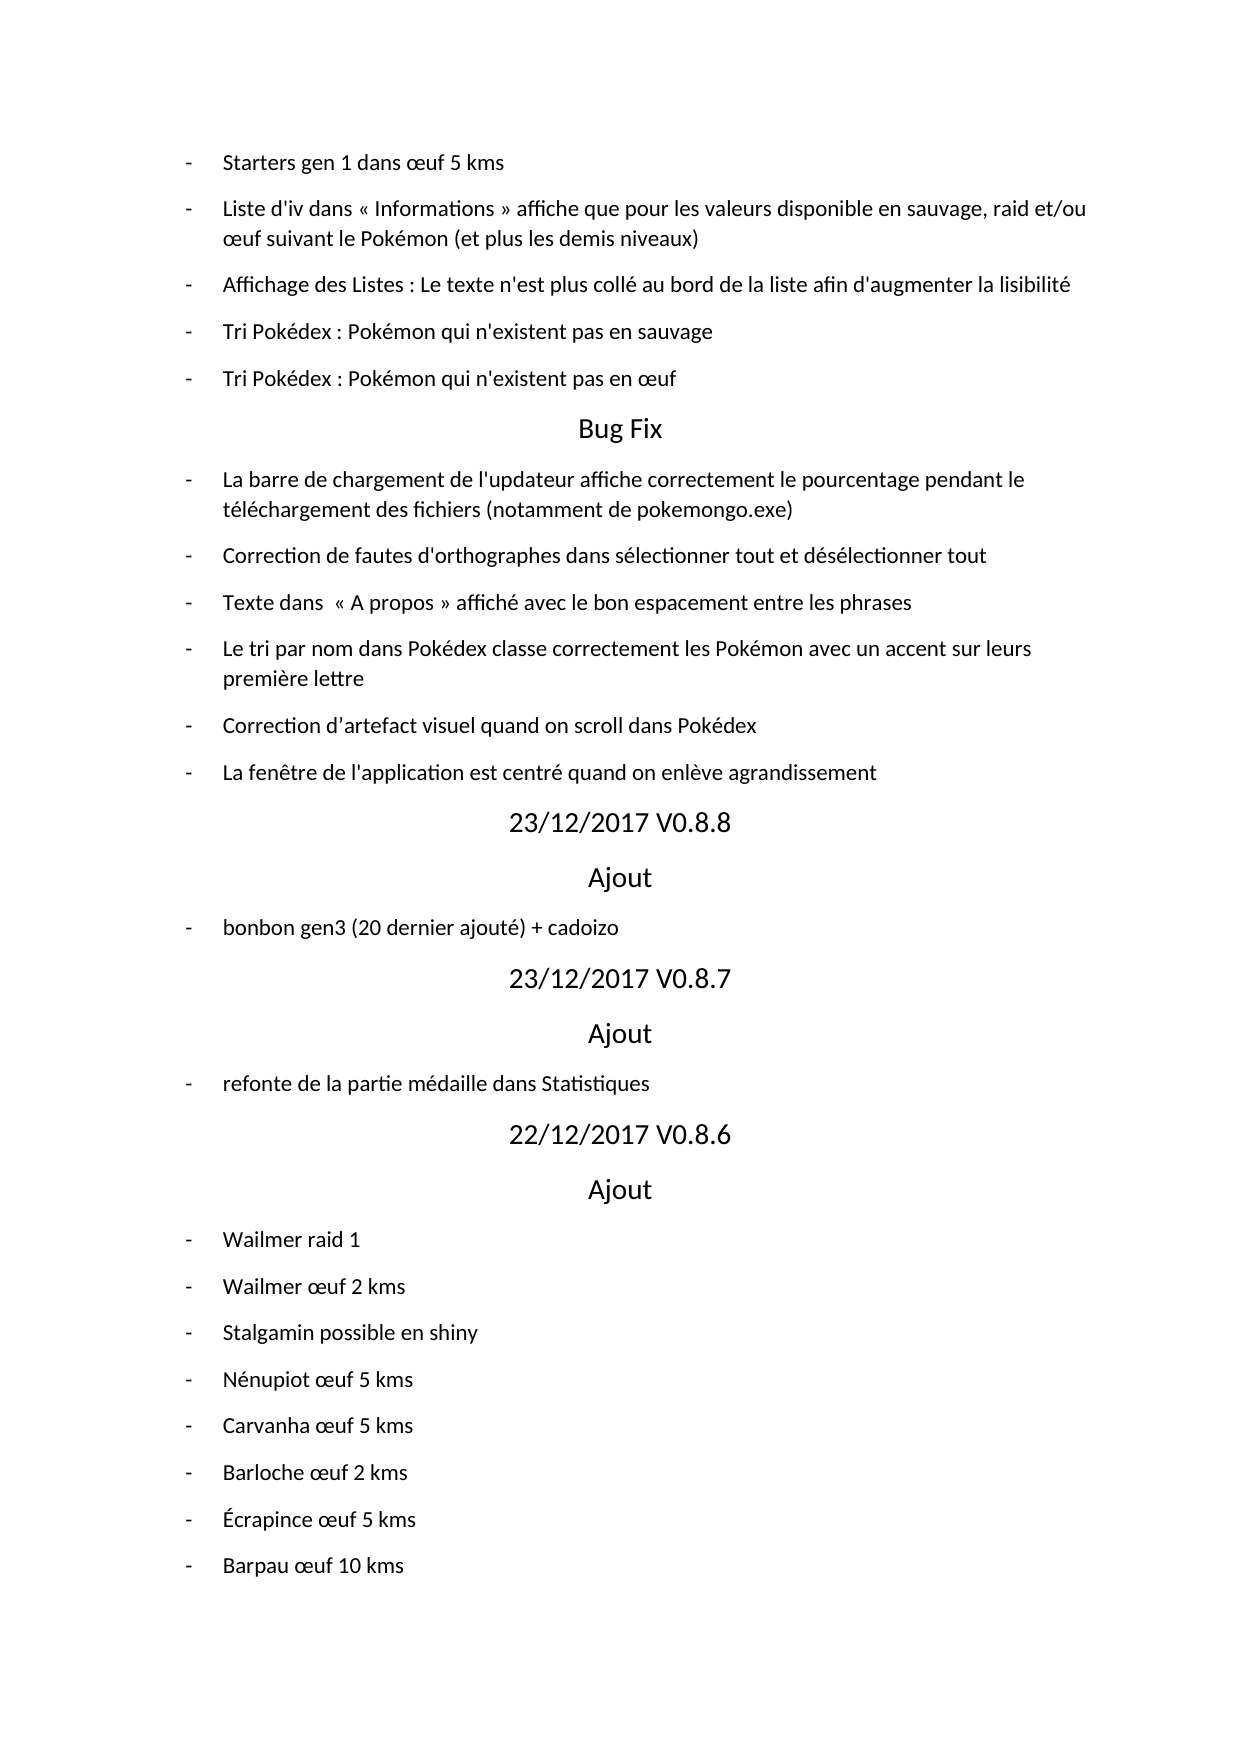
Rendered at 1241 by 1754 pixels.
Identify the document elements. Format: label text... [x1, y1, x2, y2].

list Liste d'iv dans « Informations » affiche que pour les valeurs disponible en sauvage, raid et/ou œuf suivant le Pokémon (et plus les demis niveaux) [185, 194, 1093, 252]
list Bug Fix [148, 410, 1093, 446]
text Ajout [148, 1015, 1093, 1050]
list Correction d’artefact visuel quand on scroll dans Pokédex [185, 711, 1093, 739]
text 23/12/2017 V0.8.7 [148, 960, 1093, 996]
text 22/12/2017 V0.8.6 [148, 1116, 1093, 1152]
text Ajout [148, 1171, 1093, 1206]
list Barpau œuf 10 kms [185, 1551, 1093, 1579]
list Starters gen 1 dans œuf 5 kms [185, 148, 1093, 176]
list Tri Pokédex : Pokémon qui n'existent pas en sauvage [185, 317, 1093, 345]
text 23/12/2017 V0.8.8 [148, 804, 1093, 840]
list Carvanha œuf 5 kms [185, 1412, 1093, 1440]
list Nénupiot œuf 5 kms [185, 1365, 1093, 1393]
list Tri Pokédex : Pokémon qui n'existent pas en œuf [185, 364, 1093, 392]
list Correction de fautes d'orthographes dans sélectionner tout et désélectionner tout [185, 541, 1093, 569]
list Stalgamin possible en shiny [185, 1318, 1093, 1347]
list Barloche œuf 2 kms [185, 1458, 1093, 1486]
list La fenêtre de l'application est centré quand on enlève agrandissement [185, 758, 1093, 786]
list Wailmer raid 1 [185, 1225, 1093, 1253]
list Le tri par nom dans Pokédex classe correctement les Pokémon avec un accent sur leurs première lettre [185, 634, 1093, 692]
list Wailmer œuf 2 kms [185, 1272, 1093, 1300]
list Affichage des Listes : Le texte n'est plus collé au bord de la liste afin d'augmenter la lisibilité [185, 271, 1093, 299]
list La barre de chargement de l'updateur affiche correctement le pourcentage pendant le téléchargement des fichiers (notamment de pokemongo.exe) [185, 465, 1093, 523]
list Écrapince œuf 5 kms [185, 1505, 1093, 1533]
text Ajout [148, 859, 1093, 894]
list refonte de la partie médaille dans Statistiques [185, 1069, 1093, 1097]
list bonbon gen3 (20 dernier ajouté) + cadoizo [185, 913, 1093, 942]
list Texte dans « A propos » affiché avec le bon espacement entre les phrases [185, 588, 1093, 616]
